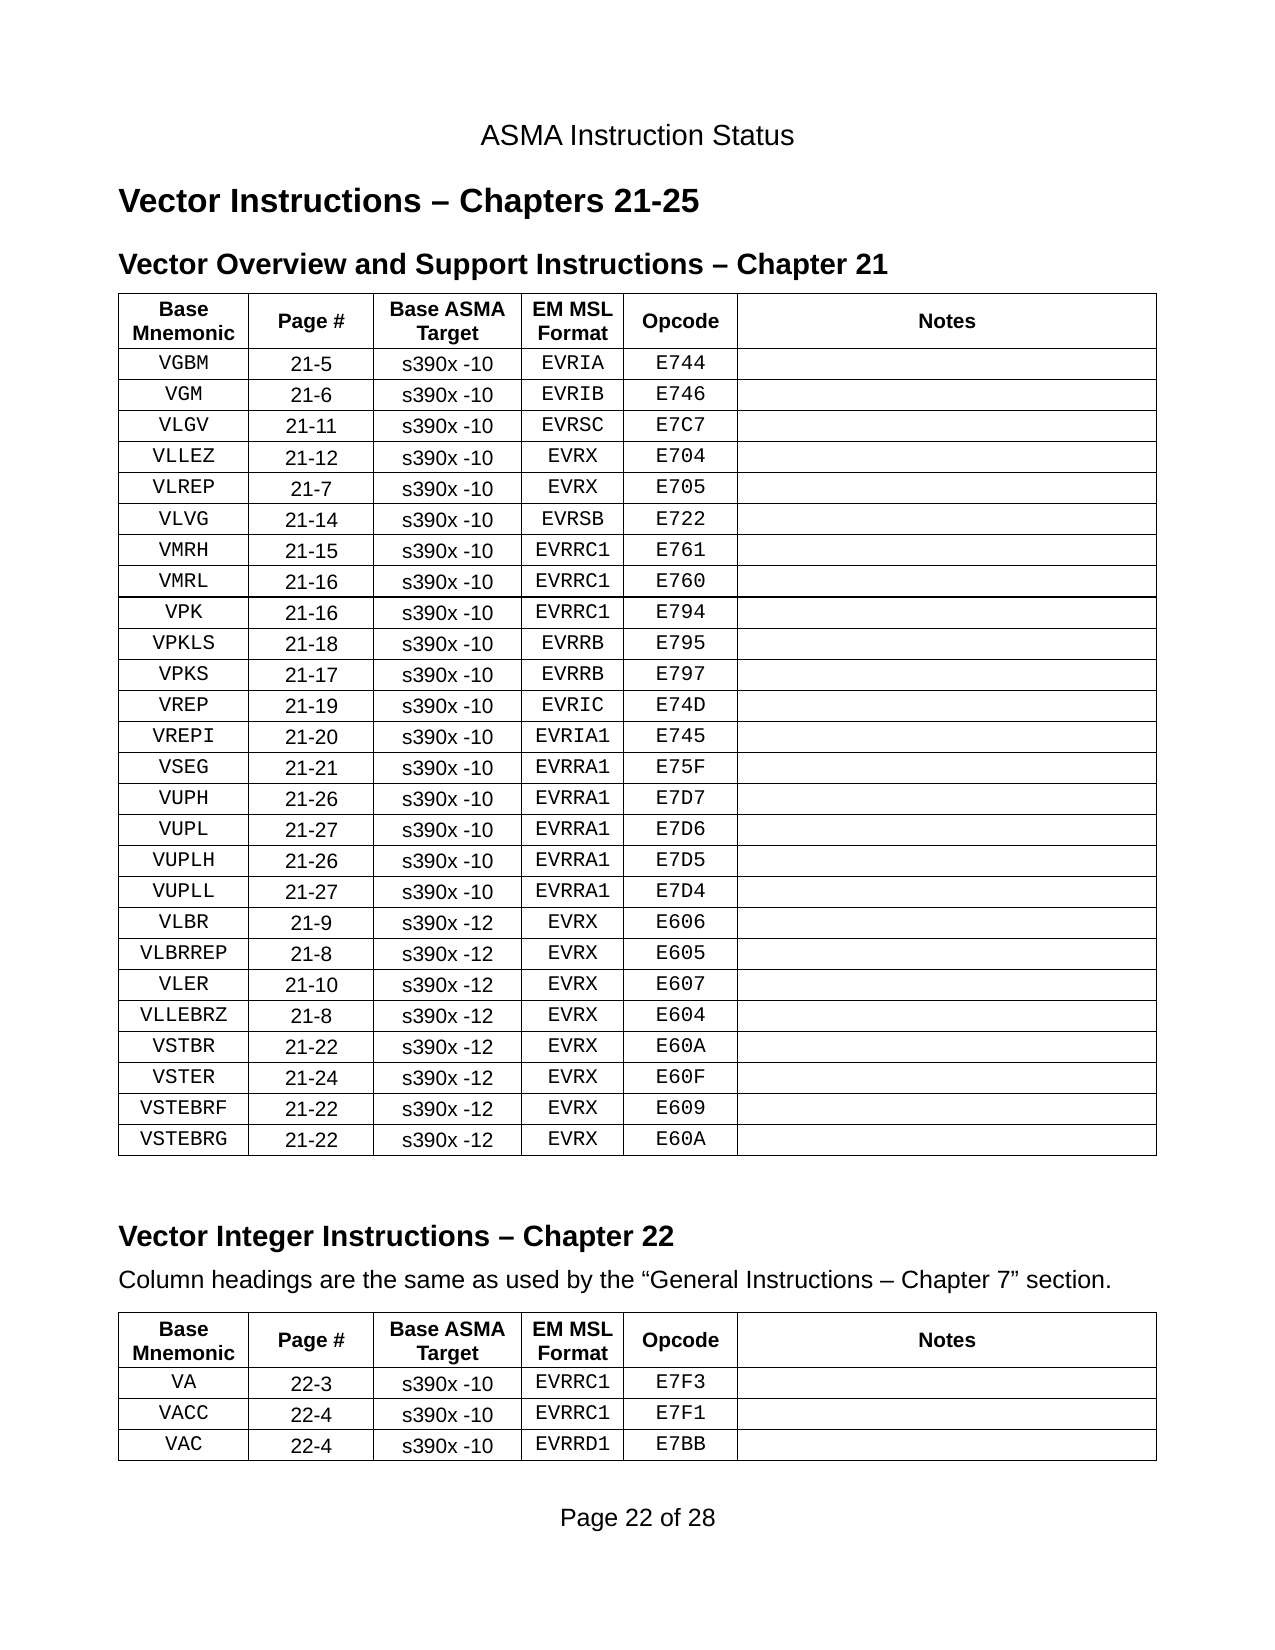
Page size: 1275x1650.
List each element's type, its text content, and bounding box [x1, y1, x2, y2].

table_cell VSEG [119, 753, 248, 783]
table_cell E760 [624, 566, 737, 596]
table_cell [738, 908, 1156, 938]
table_cell EVRX [522, 939, 623, 969]
table_cell VREP [119, 691, 248, 721]
table_header Base Mnemonic [119, 1313, 248, 1367]
table_cell [738, 1001, 1156, 1031]
table_cell [738, 411, 1156, 441]
table_cell EVRRC1 [522, 566, 623, 596]
table_cell 21-27 [249, 815, 373, 845]
table_cell s390x -12 [374, 1032, 521, 1062]
table_cell s390x -10 [374, 1399, 521, 1429]
table_cell E75F [624, 753, 737, 783]
table_cell 21-22 [249, 1125, 373, 1155]
table_cell VLLEBRZ [119, 1001, 248, 1031]
table_cell E744 [624, 349, 737, 379]
table_cell E60F [624, 1063, 737, 1093]
table_cell 21-9 [249, 908, 373, 938]
table_cell E722 [624, 504, 737, 534]
table_cell VPKS [119, 660, 248, 689]
table_cell VLBR [119, 908, 248, 938]
table_cell EVRIA [522, 349, 623, 379]
table_cell EVRRB [522, 629, 623, 658]
table_cell E746 [624, 380, 737, 410]
table_cell E797 [624, 660, 737, 689]
table_cell s390x -10 [374, 753, 521, 783]
table_cell VLER [119, 970, 248, 1000]
table_header Base ASMA Target [374, 294, 521, 348]
table_cell E794 [624, 598, 737, 627]
table_cell s390x -10 [374, 1430, 521, 1460]
table_cell 21-26 [249, 846, 373, 876]
table_cell [738, 442, 1156, 472]
table_header Page # [249, 294, 373, 348]
table_cell 21-5 [249, 349, 373, 379]
table_cell E7D7 [624, 784, 737, 814]
table_cell EVRRD1 [522, 1430, 623, 1460]
table_cell VAC [119, 1430, 248, 1460]
table_cell s390x -10 [374, 535, 521, 565]
table_cell 21-20 [249, 722, 373, 752]
table_cell EVRIC [522, 691, 623, 721]
table_cell s390x -10 [374, 1368, 521, 1398]
table_cell VSTER [119, 1063, 248, 1093]
table_cell 21-11 [249, 411, 373, 441]
table_cell VUPL [119, 815, 248, 845]
table_cell s390x -10 [374, 722, 521, 752]
table_cell s390x -10 [374, 784, 521, 814]
table_cell 21-8 [249, 1001, 373, 1031]
table_cell VLGV [119, 411, 248, 441]
table_cell VUPH [119, 784, 248, 814]
table_cell 22-3 [249, 1368, 373, 1398]
table_cell E705 [624, 473, 737, 503]
table_cell [738, 970, 1156, 1000]
table_cell E7F1 [624, 1399, 737, 1429]
table_cell VUPLH [119, 846, 248, 876]
table_cell E7D5 [624, 846, 737, 876]
table_cell EVRSB [522, 504, 623, 534]
table_cell [738, 1032, 1156, 1062]
table_header Opcode [624, 1313, 737, 1367]
table_cell [738, 504, 1156, 534]
table_cell [738, 1063, 1156, 1093]
table_cell VSTEBRF [119, 1094, 248, 1124]
table_cell VLREP [119, 473, 248, 503]
table_header EM MSL Format [522, 294, 623, 348]
table_cell [738, 535, 1156, 565]
table_cell EVRRA1 [522, 784, 623, 814]
table_cell [738, 877, 1156, 907]
table_cell VPK [119, 598, 248, 627]
table_cell s390x -10 [374, 566, 521, 596]
table_cell E7D6 [624, 815, 737, 845]
table_cell 21-16 [249, 598, 373, 627]
table_cell 22-4 [249, 1430, 373, 1460]
table_header Base ASMA Target [374, 1313, 521, 1367]
table_cell EVRX [522, 908, 623, 938]
table_cell EVRX [522, 473, 623, 503]
table_cell s390x -10 [374, 598, 521, 627]
table_cell E606 [624, 908, 737, 938]
table_cell s390x -10 [374, 504, 521, 534]
table_cell VMRL [119, 566, 248, 596]
table_cell 21-18 [249, 629, 373, 658]
table_cell VUPLL [119, 877, 248, 907]
table_cell 21-15 [249, 535, 373, 565]
table_cell 21-10 [249, 970, 373, 1000]
table_cell VSTBR [119, 1032, 248, 1062]
table_cell [738, 1094, 1156, 1124]
table_cell [738, 691, 1156, 721]
table_cell s390x -12 [374, 939, 521, 969]
table_cell E7F3 [624, 1368, 737, 1398]
table_cell EVRRC1 [522, 535, 623, 565]
table_cell 21-21 [249, 753, 373, 783]
table_cell 21-17 [249, 660, 373, 689]
table_cell [738, 598, 1156, 627]
table_cell EVRX [522, 1063, 623, 1093]
table_cell [738, 1368, 1156, 1398]
table_cell 21-16 [249, 566, 373, 596]
table_cell s390x -10 [374, 349, 521, 379]
table_cell VLLEZ [119, 442, 248, 472]
table_cell 21-24 [249, 1063, 373, 1093]
table_cell E704 [624, 442, 737, 472]
table_cell E7D4 [624, 877, 737, 907]
table_cell [738, 1430, 1156, 1460]
table_cell [738, 939, 1156, 969]
table_cell 21-27 [249, 877, 373, 907]
table_cell s390x -10 [374, 380, 521, 410]
table_cell s390x -10 [374, 442, 521, 472]
table_cell s390x -10 [374, 815, 521, 845]
table_cell 21-6 [249, 380, 373, 410]
table_cell E74D [624, 691, 737, 721]
table_cell EVRX [522, 1094, 623, 1124]
table_header Base Mnemonic [119, 294, 248, 348]
table_cell E761 [624, 535, 737, 565]
table_cell [738, 815, 1156, 845]
table_cell [738, 349, 1156, 379]
table_cell EVRX [522, 970, 623, 1000]
table_cell EVRRA1 [522, 753, 623, 783]
table_cell 21-7 [249, 473, 373, 503]
table_header Notes [738, 1313, 1156, 1367]
table_cell s390x -10 [374, 473, 521, 503]
table_cell 21-19 [249, 691, 373, 721]
table_cell s390x -12 [374, 908, 521, 938]
table_cell s390x -12 [374, 970, 521, 1000]
table_cell [738, 629, 1156, 658]
table_cell E795 [624, 629, 737, 658]
table_cell VGM [119, 380, 248, 410]
table_cell EVRX [522, 442, 623, 472]
table_cell VSTEBRG [119, 1125, 248, 1155]
table_cell EVRSC [522, 411, 623, 441]
table_cell 21-26 [249, 784, 373, 814]
table_cell 21-14 [249, 504, 373, 534]
table_cell [738, 1125, 1156, 1155]
table_cell EVRRC1 [522, 598, 623, 627]
table_cell s390x -10 [374, 411, 521, 441]
table_cell E604 [624, 1001, 737, 1031]
table_cell EVRX [522, 1001, 623, 1031]
subtitle Vector Instructions – Chapters 21-25 [118, 181, 1157, 220]
table_cell VMRH [119, 535, 248, 565]
table_cell VA [119, 1368, 248, 1398]
table_cell E60A [624, 1125, 737, 1155]
table_cell [738, 660, 1156, 689]
table_cell [738, 1399, 1156, 1429]
table_cell EVRRC1 [522, 1368, 623, 1398]
table_cell E60A [624, 1032, 737, 1062]
table_cell EVRRC1 [522, 1399, 623, 1429]
table_cell VLBRREP [119, 939, 248, 969]
table_cell EVRRB [522, 660, 623, 689]
table_cell EVRX [522, 1032, 623, 1062]
text Column headings are the same as used by the “General Instructions – Chapter 7” section. [118, 1265, 1157, 1293]
table_cell VLVG [119, 504, 248, 534]
table_header Page # [249, 1313, 373, 1367]
subtitle Vector Overview and Support Instructions – Chapter 21 [118, 247, 1157, 281]
table_header Notes [738, 294, 1156, 348]
table_cell s390x -10 [374, 877, 521, 907]
table_header EM MSL Format [522, 1313, 623, 1367]
table_cell s390x -10 [374, 691, 521, 721]
table_cell E605 [624, 939, 737, 969]
table_header Opcode [624, 294, 737, 348]
table_cell [738, 566, 1156, 596]
table_cell VACC [119, 1399, 248, 1429]
table_cell 21-22 [249, 1094, 373, 1124]
table_cell VREPI [119, 722, 248, 752]
table_cell [738, 722, 1156, 752]
table_cell E7BB [624, 1430, 737, 1460]
table_cell [738, 473, 1156, 503]
table_cell VPKLS [119, 629, 248, 658]
table_cell EVRIB [522, 380, 623, 410]
table_cell E7C7 [624, 411, 737, 441]
table_cell s390x -12 [374, 1094, 521, 1124]
table_cell s390x -10 [374, 660, 521, 689]
table_cell s390x -10 [374, 846, 521, 876]
table_cell s390x -12 [374, 1001, 521, 1031]
table_cell 21-12 [249, 442, 373, 472]
table_cell EVRIA1 [522, 722, 623, 752]
table_cell VGBM [119, 349, 248, 379]
subtitle Vector Integer Instructions – Chapter 22 [118, 1218, 1157, 1252]
table_cell s390x -12 [374, 1063, 521, 1093]
table_cell [738, 380, 1156, 410]
table_cell [738, 846, 1156, 876]
table_cell s390x -10 [374, 629, 521, 658]
table_cell 22-4 [249, 1399, 373, 1429]
table_cell [738, 784, 1156, 814]
table_cell [738, 753, 1156, 783]
table_cell EVRRA1 [522, 846, 623, 876]
table_cell E745 [624, 722, 737, 752]
table_cell s390x -12 [374, 1125, 521, 1155]
table_cell 21-22 [249, 1032, 373, 1062]
table_cell 21-8 [249, 939, 373, 969]
table_cell EVRRA1 [522, 815, 623, 845]
table_cell EVRRA1 [522, 877, 623, 907]
table_cell E607 [624, 970, 737, 1000]
table_cell EVRX [522, 1125, 623, 1155]
table_cell E609 [624, 1094, 737, 1124]
